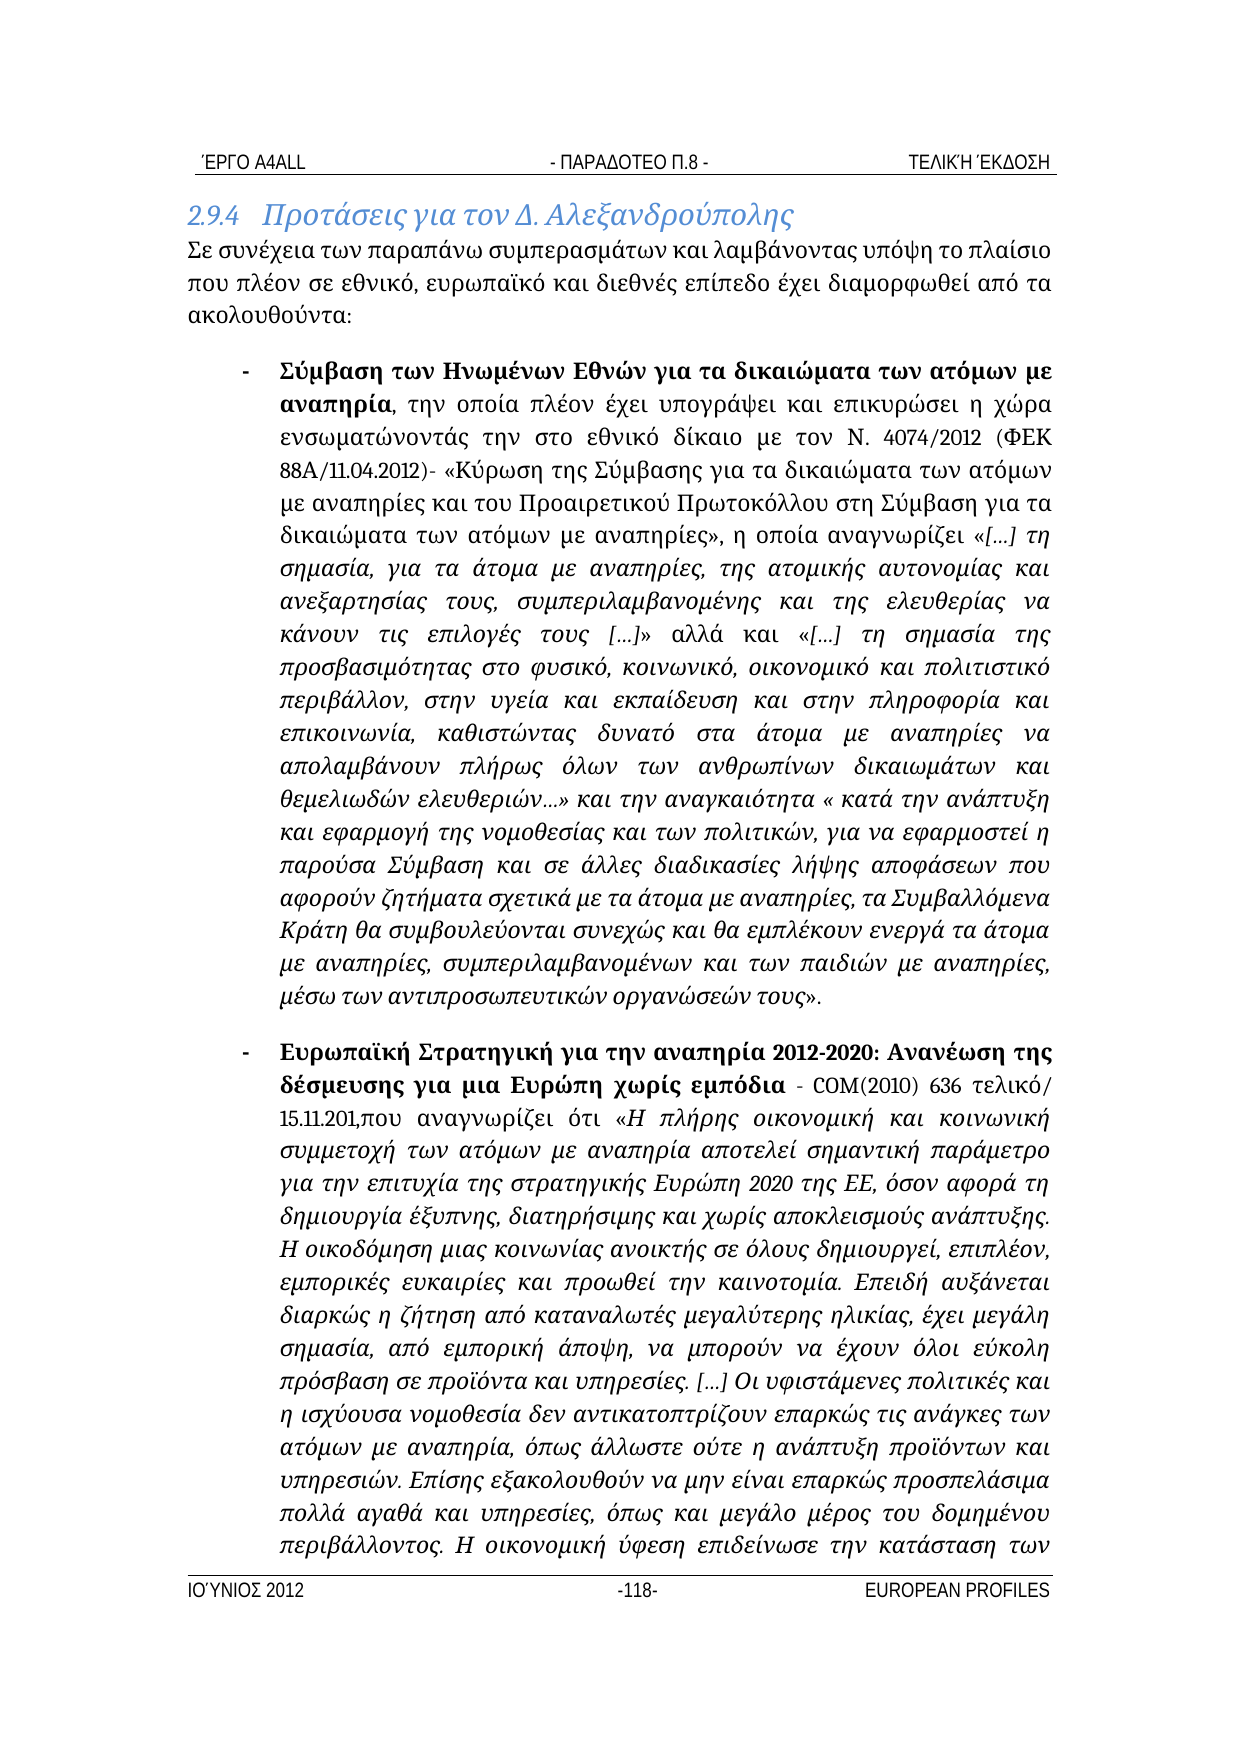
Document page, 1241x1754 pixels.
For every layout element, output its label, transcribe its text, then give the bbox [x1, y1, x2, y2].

list Σύμβαση των Ηνωμένων Εθνών για τα δικαιώματα των ατόμων με αναπηρία, την οποία πλέον έχει υπογράψει και επικυρώσει η χώρα ενσωματώνοντάς την στο εθνικό δίκαιο με τον Ν. 4074/2012 (ΦΕΚ 88Α/11.04.2012)- «Κύρωση της Σύμβασης για τα δικαιώματα των ατόμων με αναπηρίες και του Προαιρετικού Πρωτοκόλλου στη Σύμβαση για τα δικαιώματα των ατόμων με αναπηρίες», η οποία αναγνωρίζει «[…] τη σημασία, για τα άτομα με αναπηρίες, της ατομικής αυτονομίας και ανεξαρτησίας τους, συμπεριλαμβανομένης και της ελευθερίας να κάνουν τις επιλογές τους […]» αλλά και «[…] τη σημασία της προσβασιμότητας στο φυσικό, κοινωνικό, οικονομικό και πολιτιστικό περιβάλλον, στην υγεία και εκπαίδευση και στην πληροφορία και επικοινωνία, καθιστώντας δυνατό στα άτομα με αναπηρίες να απολαμβάνουν πλήρως όλων των ανθρωπίνων δικαιωμάτων και θεμελιωδών ελευθεριών…» και την αναγκαιότητα « κατά την ανάπτυξη και εφαρμογή της νομοθεσίας και των πολιτικών, για να εφαρμοστεί η παρούσα Σύμβαση και σε άλλες διαδικασίες λήψης αποφάσεων που αφορούν ζητήματα σχετικά με τα άτομα με αναπηρίες, τα Συμβαλλόμενα Κράτη θα συμβουλεύονται συνεχώς και θα εμπλέκουν ενεργά τα άτομα με αναπηρίες, συμπεριλαμβανομένων και των παιδιών με αναπηρίες, μέσω των αντιπροσωπευτικών οργανώσεών τους». [242, 357, 1053, 1011]
subtitle Προτάσεις για τον Δ. Αλεξανδρούπολης [187, 199, 1053, 232]
text Σε συνέχεια των παραπάνω συμπερασμάτων και λαμβάνοντας υπόψη το πλαίσιο που πλέον σε εθνικό, ευρωπαϊκό και διεθνές επίπεδο έχει διαμορφωθεί από τα ακολουθούντα: [187, 237, 1053, 330]
list Ευρωπαϊκή Στρατηγική για την αναπηρία 2012-2020: Ανανέωση της δέσμευσης για μια Ευρώπη χωρίς εμπόδια - COM(2010) 636 τελικό/ 15.11.201,που αναγνωρίζει ότι «Η πλήρης οικονομική και κοινωνική συμμετοχή των ατόμων με αναπηρία αποτελεί σημαντική παράμετρο για την επιτυχία της στρατηγικής Ευρώπη 2020 της ΕΕ, όσον αφορά τη δημιουργία έξυπνης, διατηρήσιμης και χωρίς αποκλεισμούς ανάπτυξης. Η οικοδόμηση μιας κοινωνίας ανοικτής σε όλους δημιουργεί, επιπλέον, εμπορικές ευκαιρίες και προωθεί την καινοτομία. Επειδή αυξάνεται διαρκώς η ζήτηση από καταναλωτές μεγαλύτερης ηλικίας, έχει μεγάλη σημασία, από εμπορική άποψη, να μπορούν να έχουν όλοι εύκολη πρόσβαση σε προϊόντα και υπηρεσίες. […] Οι υφιστάμενες πολιτικές και η ισχύουσα νομοθεσία δεν αντικατοπτρίζουν επαρκώς τις ανάγκες των ατόμων με αναπηρία, όπως άλλωστε ούτε η ανάπτυξη προϊόντων και υπηρεσιών. Επίσης εξακολουθούν να μην είναι επαρκώς προσπελάσιμα πολλά αγαθά και υπηρεσίες, όπως και μεγάλο μέρος του δομημένου περιβάλλοντος. Η οικονομική ύφεση επιδείνωσε την κατάσταση των [242, 1038, 1053, 1560]
